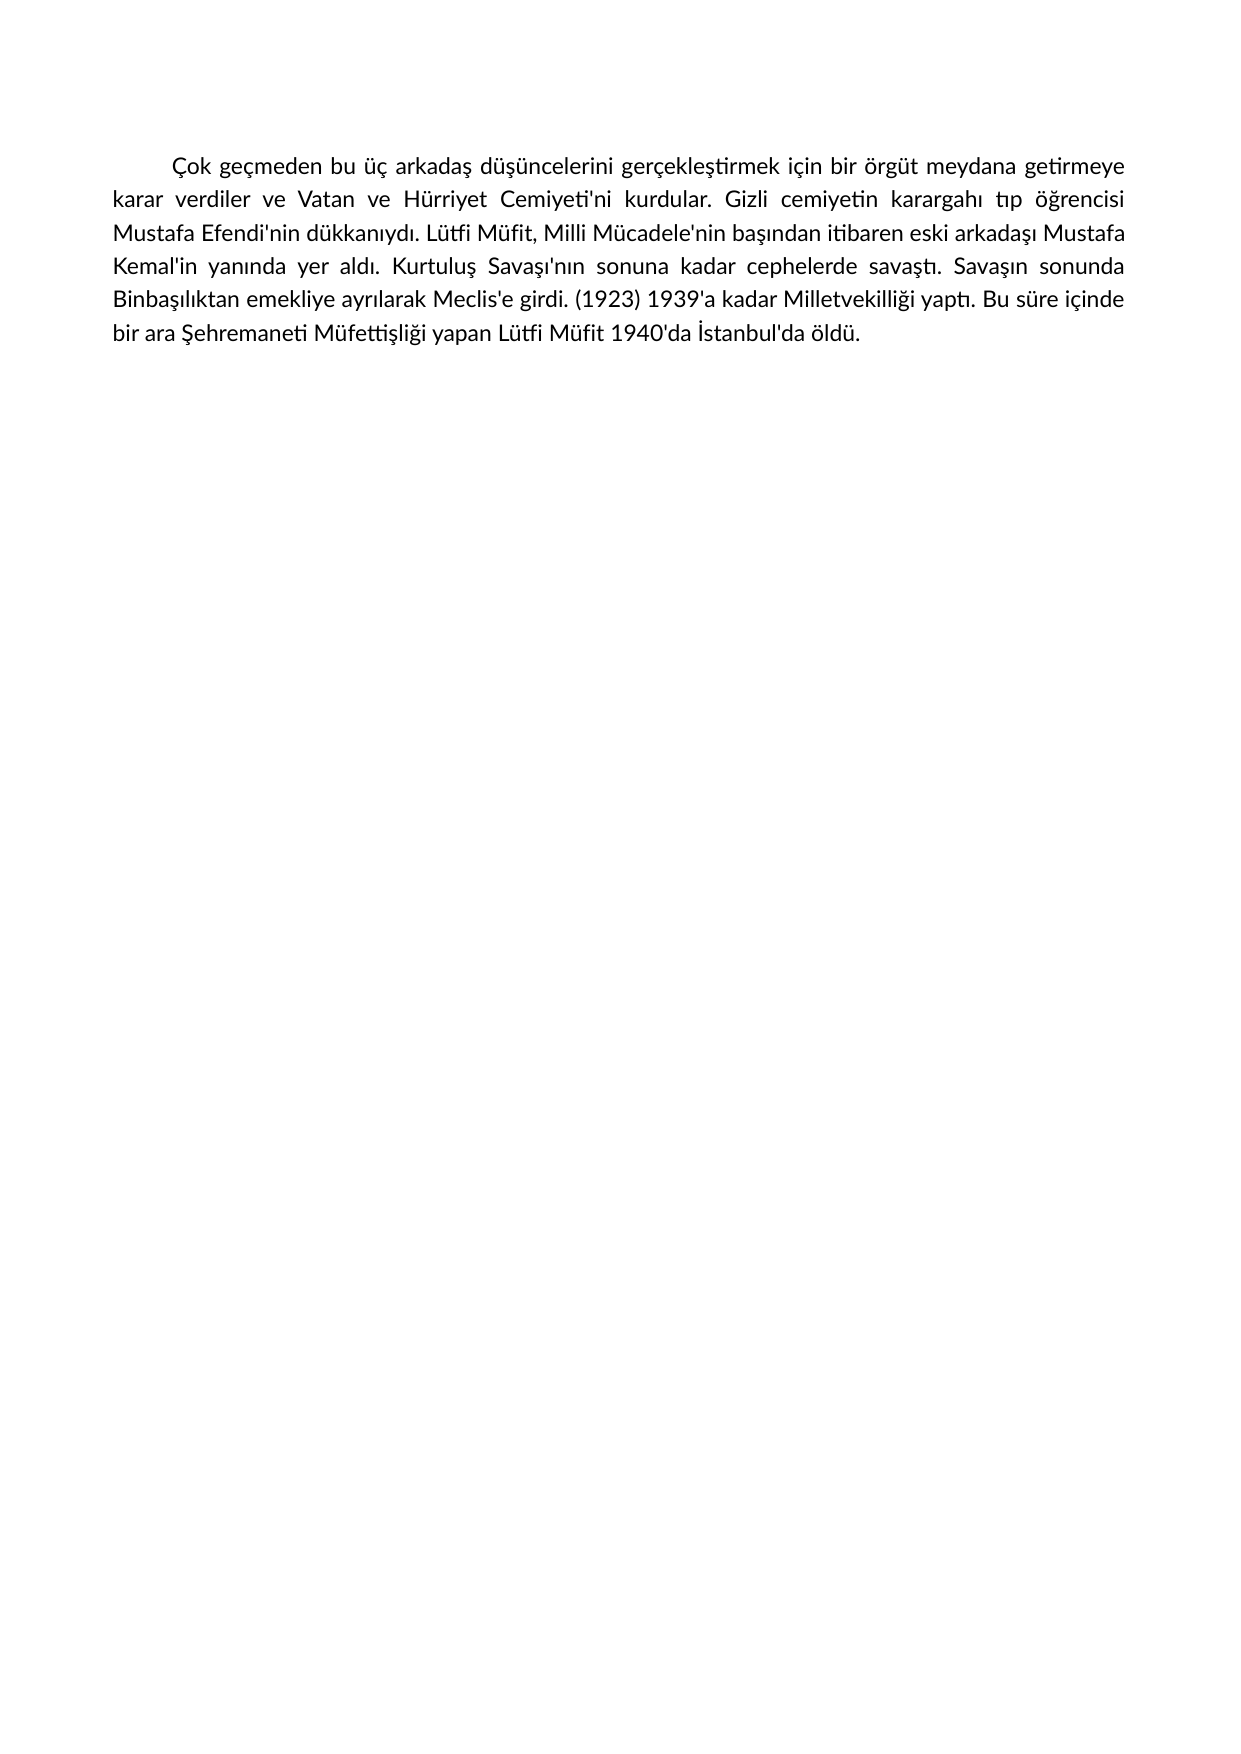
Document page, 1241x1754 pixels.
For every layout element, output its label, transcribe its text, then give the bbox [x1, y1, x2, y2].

text Çok geçmeden bu üç arkadaş düşüncelerini gerçekleştirmek için bir örgüt meydana getirmeye karar verdiler ve Vatan ve Hürriyet Cemiyeti'ni kurdular. Gizli cemiyetin karargahı tıp öğrencisi Mustafa Efendi'nin dükkanıydı. Lütfi Müfit, Milli Mücadele'nin başından itibaren eski arkadaşı Mustafa Kemal'in yanında yer aldı. Kurtuluş Savaşı'nın sonuna kadar cephelerde savaştı. Savaşın sonunda Binbaşılıktan emekliye ayrılarak Meclis'e girdi. (1923) 1939'a kadar Milletvekilliği yaptı. Bu süre içinde bir ara Şehremaneti Müfettişliği yapan Lütfi Müfit 1940'da İstanbul'da öldü. [112, 148, 1126, 348]
